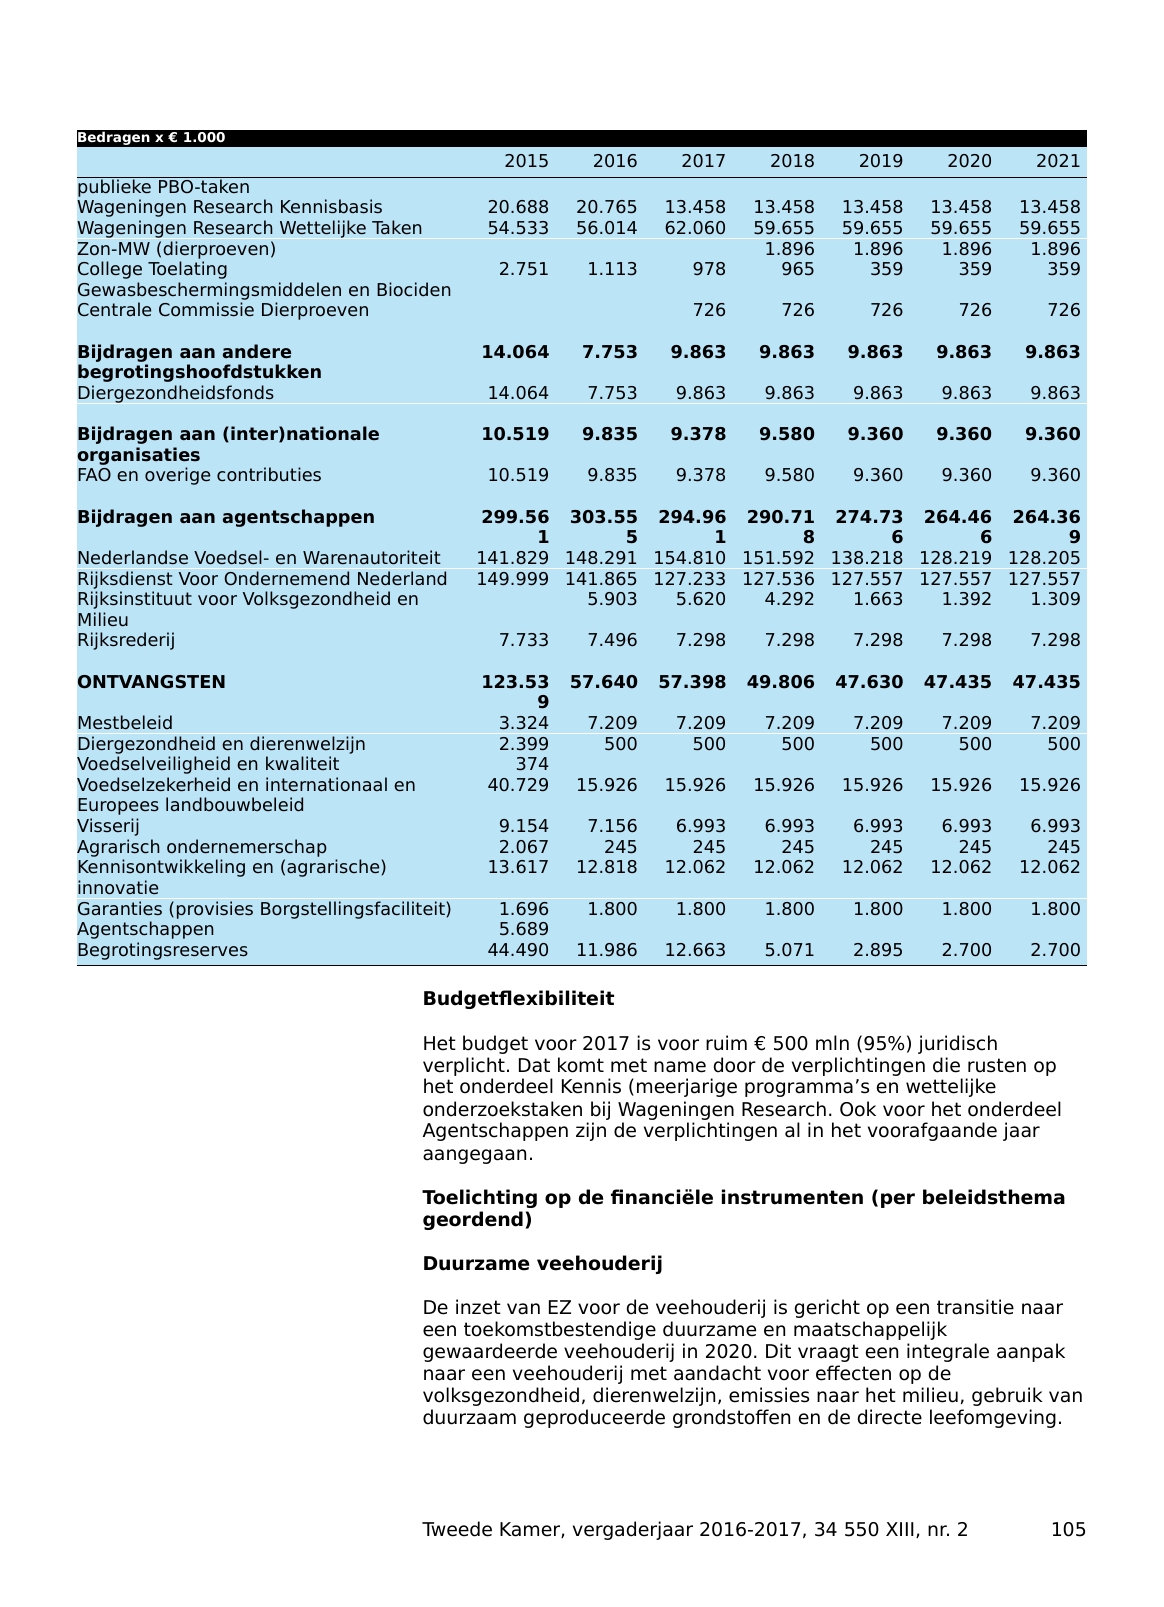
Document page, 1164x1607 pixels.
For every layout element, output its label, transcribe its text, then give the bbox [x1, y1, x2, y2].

table_cell 47.435 [998, 672, 1087, 713]
table_cell 7.209 [732, 713, 821, 733]
table_cell 9.863 [644, 383, 732, 403]
table_cell 9.360 [821, 465, 909, 486]
table_cell FAO en overige contributies [77, 465, 466, 486]
table_cell [909, 404, 998, 424]
table_cell 127.233 [644, 569, 732, 589]
table_cell College Toelating Gewasbeschermingsmiddelen en Biociden [77, 259, 466, 300]
table_cell Rijksrederij [77, 630, 466, 651]
text Het budget voor 2017 is voor ruim € 500 mln (95%) juridisch verplicht. Dat komt met name door de verplichtingen die rusten op het onderdeel Kennis (meerjarige programma’s en wettelijke onderzoekstaken bij Wageningen Research. Ook voor het onderdeel Agentschappen zijn de verplichtingen al in het voorafgaande jaar aangegaan. [422, 1032, 1087, 1164]
table_cell 54.533 [466, 218, 555, 238]
table_cell [998, 486, 1087, 507]
table_cell 59.655 [821, 218, 909, 238]
table_cell Nederlandse Voedsel- en Warenautoriteit [77, 548, 466, 568]
table_cell 62.060 [644, 218, 732, 238]
table_cell 1.800 [732, 899, 821, 919]
table_cell 374 [466, 754, 555, 775]
text De inzet van EZ voor de veehouderij is gericht op een transitie naar een toekomstbestendige duurzame en maatschappelijk gewaardeerde veehouderij in 2020. Dit vraagt een integrale aanpak naar een veehouderij met aandacht voor effecten op de volksgezondheid, dierenwelzijn, emissies naar het milieu, gebruik van duurzaam geproduceerde grondstoffen en de directe leefomgeving. [422, 1297, 1087, 1429]
table_cell Rijksdienst Voor Ondernemend Nederland [77, 569, 466, 589]
table_cell Agentschappen [77, 919, 466, 940]
table_cell [909, 651, 998, 672]
table_cell 726 [998, 300, 1087, 321]
table_cell 2019 [821, 147, 909, 177]
table_cell 7.209 [644, 713, 732, 733]
table_cell 9.378 [644, 465, 732, 486]
table_cell 7.496 [555, 630, 644, 651]
table_cell 9.863 [732, 383, 821, 403]
table_cell 138.218 [821, 548, 909, 568]
table_cell 148.291 [555, 548, 644, 568]
table_cell 245 [732, 837, 821, 857]
table_cell Wageningen Research Wettelijke Taken [77, 218, 466, 238]
table_cell 9.863 [909, 342, 998, 383]
table_cell 15.926 [644, 775, 732, 816]
table_cell [909, 321, 998, 342]
table_cell [732, 178, 821, 197]
table_cell Diergezondheid en dierenwelzijn [77, 734, 466, 754]
table_cell [77, 321, 466, 342]
table_cell 15.926 [998, 775, 1087, 816]
table_cell 2020 [909, 147, 998, 177]
table_cell 12.062 [732, 857, 821, 898]
table_cell 13.458 [644, 197, 732, 218]
table_cell 359 [821, 259, 909, 300]
table_cell [77, 147, 466, 177]
table_cell 59.655 [909, 218, 998, 238]
table_cell 2017 [644, 147, 732, 177]
table_cell 2.895 [821, 940, 909, 965]
table_cell 7.209 [821, 713, 909, 733]
table_cell [466, 589, 555, 630]
table_cell [77, 486, 466, 507]
table_cell 13.458 [909, 197, 998, 218]
table_cell 56.014 [555, 218, 644, 238]
table_cell 1.800 [644, 899, 732, 919]
table_cell 7.209 [555, 713, 644, 733]
table_cell [555, 919, 644, 940]
table_cell [77, 651, 466, 672]
table_cell 15.926 [555, 775, 644, 816]
table_cell 359 [909, 259, 998, 300]
table_cell 9.863 [998, 342, 1087, 383]
table_cell 15.926 [821, 775, 909, 816]
table_cell 2.700 [909, 940, 998, 965]
table_cell [644, 404, 732, 424]
table_cell 6.993 [644, 816, 732, 837]
table_cell [555, 651, 644, 672]
table_cell [555, 486, 644, 507]
table_cell 7.298 [998, 630, 1087, 651]
table_cell 47.630 [821, 672, 909, 713]
table_cell Mestbeleid [77, 713, 466, 733]
table_cell 6.993 [821, 816, 909, 837]
table_cell 500 [998, 734, 1087, 754]
table_cell [466, 404, 555, 424]
table_cell 15.926 [909, 775, 998, 816]
table_cell 14.064 [466, 342, 555, 383]
table_header Bedragen x € 1.000 [77, 130, 1087, 146]
table_cell Centrale Commissie Dierproeven [77, 300, 466, 321]
table_cell 1.696 [466, 899, 555, 919]
table_cell [644, 754, 732, 775]
table_cell [466, 651, 555, 672]
table_cell 9.580 [732, 424, 821, 465]
table_cell 11.986 [555, 940, 644, 965]
table_cell [732, 404, 821, 424]
table_cell 127.557 [909, 569, 998, 589]
table_cell 1.896 [998, 239, 1087, 259]
table_cell 1.896 [909, 239, 998, 259]
table_cell 274.736 [821, 507, 909, 548]
table_cell 13.458 [821, 197, 909, 218]
table_cell [732, 754, 821, 775]
table_cell 9.360 [998, 424, 1087, 465]
table_cell [644, 486, 732, 507]
table_cell [644, 919, 732, 940]
table_cell 149.999 [466, 569, 555, 589]
table_cell 1.113 [555, 259, 644, 300]
table_cell 5.689 [466, 919, 555, 940]
table_cell 9.154 [466, 816, 555, 837]
table_cell 10.519 [466, 465, 555, 486]
table_cell 15.926 [732, 775, 821, 816]
table_cell 127.557 [998, 569, 1087, 589]
table_cell publieke PBO-taken [77, 178, 466, 197]
table_cell [732, 321, 821, 342]
table_cell 7.298 [821, 630, 909, 651]
table_cell 7.209 [909, 713, 998, 733]
table_cell [466, 300, 555, 321]
table_cell 141.829 [466, 548, 555, 568]
subtitle Budgetflexibiliteit [422, 988, 1087, 1010]
table_cell [909, 486, 998, 507]
table_cell [732, 651, 821, 672]
table_cell 9.360 [909, 424, 998, 465]
table_cell 6.993 [732, 816, 821, 837]
table_cell [644, 651, 732, 672]
table_cell [555, 754, 644, 775]
table_cell 40.729 [466, 775, 555, 816]
table_cell 1.800 [555, 899, 644, 919]
table_cell 500 [821, 734, 909, 754]
table_cell [998, 754, 1087, 775]
table_cell 7.209 [998, 713, 1087, 733]
table_cell 5.071 [732, 940, 821, 965]
table_cell [821, 404, 909, 424]
table_cell 57.640 [555, 672, 644, 713]
table_cell [821, 178, 909, 197]
table_cell 500 [555, 734, 644, 754]
table_cell 978 [644, 259, 732, 300]
table_cell 44.490 [466, 940, 555, 965]
table_cell [644, 239, 732, 259]
table_cell 7.753 [555, 383, 644, 403]
table_cell 500 [909, 734, 998, 754]
table_cell 245 [821, 837, 909, 857]
table_cell 2021 [998, 147, 1087, 177]
table_cell 123.539 [466, 672, 555, 713]
table_cell 6.993 [909, 816, 998, 837]
table_cell 1.309 [998, 589, 1087, 630]
table_cell 726 [821, 300, 909, 321]
table_cell 245 [555, 837, 644, 857]
table_cell 13.458 [732, 197, 821, 218]
table_cell 9.863 [998, 383, 1087, 403]
subtitle Toelichting op de financiële instrumenten (per beleidsthema geordend) [422, 1187, 1087, 1231]
table_cell Agrarisch ondernemerschap [77, 837, 466, 857]
table_cell Bijdragen aan (inter)nationale organisaties [77, 424, 466, 465]
table_cell 10.519 [466, 424, 555, 465]
table_cell [644, 178, 732, 197]
table_cell Bijdragen aan agentschappen [77, 507, 466, 548]
table_cell 20.688 [466, 197, 555, 218]
table_cell 13.458 [998, 197, 1087, 218]
table_cell 2018 [732, 147, 821, 177]
table_cell 141.865 [555, 569, 644, 589]
table_cell 9.378 [644, 424, 732, 465]
table_cell [998, 651, 1087, 672]
table_cell 9.863 [732, 342, 821, 383]
table_cell [555, 178, 644, 197]
table_cell 12.062 [998, 857, 1087, 898]
table_cell 154.810 [644, 548, 732, 568]
table_cell 2015 [466, 147, 555, 177]
table_cell 12.663 [644, 940, 732, 965]
table_cell 1.896 [821, 239, 909, 259]
table_cell 245 [998, 837, 1087, 857]
table_cell 2.700 [998, 940, 1087, 965]
table_cell 9.580 [732, 465, 821, 486]
table_cell Diergezondheidsfonds [77, 383, 466, 403]
table_cell 9.835 [555, 465, 644, 486]
table_cell 12.062 [644, 857, 732, 898]
table_cell [998, 404, 1087, 424]
table_cell 12.818 [555, 857, 644, 898]
table_cell 9.835 [555, 424, 644, 465]
table_cell [821, 919, 909, 940]
table_cell [821, 486, 909, 507]
table_cell 264.369 [998, 507, 1087, 548]
table_cell 500 [644, 734, 732, 754]
table_cell [466, 486, 555, 507]
table_cell 726 [909, 300, 998, 321]
table_cell 5.620 [644, 589, 732, 630]
table_cell 7.156 [555, 816, 644, 837]
table_cell 128.205 [998, 548, 1087, 568]
table_cell 2.751 [466, 259, 555, 300]
table_cell 965 [732, 259, 821, 300]
table_cell ONTVANGSTEN [77, 672, 466, 713]
table_cell [998, 919, 1087, 940]
table_cell 12.062 [821, 857, 909, 898]
table_cell 1.800 [909, 899, 998, 919]
table_cell [909, 178, 998, 197]
table_cell [998, 321, 1087, 342]
table_cell 7.298 [732, 630, 821, 651]
table_cell 9.360 [821, 424, 909, 465]
table_cell 13.617 [466, 857, 555, 898]
table_cell 9.863 [821, 342, 909, 383]
table_cell 359 [998, 259, 1087, 300]
table_cell [555, 404, 644, 424]
table_cell 2016 [555, 147, 644, 177]
table_cell Begrotingsreserves [77, 940, 466, 965]
table_cell Zon-MW (dierproeven) [77, 239, 466, 259]
table_cell 726 [732, 300, 821, 321]
table_cell 1.800 [998, 899, 1087, 919]
table_cell Voedselveiligheid en kwaliteit [77, 754, 466, 775]
table_cell 127.557 [821, 569, 909, 589]
table_cell 2.399 [466, 734, 555, 754]
table_cell 14.064 [466, 383, 555, 403]
table_cell [555, 239, 644, 259]
table_cell 1.392 [909, 589, 998, 630]
table_cell 127.536 [732, 569, 821, 589]
table_cell [466, 321, 555, 342]
table_cell 6.993 [998, 816, 1087, 837]
table_cell [466, 239, 555, 259]
subtitle Duurzame veehouderij [422, 1253, 1087, 1275]
table_cell 245 [909, 837, 998, 857]
table_cell 4.292 [732, 589, 821, 630]
table_cell 7.298 [644, 630, 732, 651]
table_cell 9.360 [909, 465, 998, 486]
table_cell Rijksinstituut voor Volksgezondheid en Milieu [77, 589, 466, 630]
table_cell 299.561 [466, 507, 555, 548]
table_cell Kennisontwikkeling en (agrarische) innovatie [77, 857, 466, 898]
table_cell 128.219 [909, 548, 998, 568]
table_cell 59.655 [998, 218, 1087, 238]
table_cell [644, 321, 732, 342]
table_cell 5.903 [555, 589, 644, 630]
table_cell 9.863 [644, 342, 732, 383]
table_cell Garanties (provisies Borgstellingsfaciliteit) [77, 899, 466, 919]
table_cell 151.592 [732, 548, 821, 568]
table_cell 264.466 [909, 507, 998, 548]
table_cell 9.360 [998, 465, 1087, 486]
table_cell 726 [644, 300, 732, 321]
table_cell [466, 178, 555, 197]
table_cell 7.753 [555, 342, 644, 383]
table_cell 9.863 [909, 383, 998, 403]
table_cell 57.398 [644, 672, 732, 713]
table_cell 59.655 [732, 218, 821, 238]
table_cell [821, 321, 909, 342]
table_cell 12.062 [909, 857, 998, 898]
table_cell [821, 651, 909, 672]
table_cell 500 [732, 734, 821, 754]
table_cell Bijdragen aan andere begrotingshoofdstukken [77, 342, 466, 383]
table_cell [998, 178, 1087, 197]
table_cell [909, 919, 998, 940]
table_cell [555, 321, 644, 342]
table_cell 2.067 [466, 837, 555, 857]
table_cell 245 [644, 837, 732, 857]
table_cell [821, 754, 909, 775]
table_cell Visserij [77, 816, 466, 837]
table_cell 49.806 [732, 672, 821, 713]
table_cell [77, 404, 466, 424]
table_cell [909, 754, 998, 775]
table_cell 1.896 [732, 239, 821, 259]
table_cell [732, 486, 821, 507]
table_cell 7.298 [909, 630, 998, 651]
table_cell 294.961 [644, 507, 732, 548]
table_cell 303.555 [555, 507, 644, 548]
table_cell 20.765 [555, 197, 644, 218]
table_cell 7.733 [466, 630, 555, 651]
table_cell Voedselzekerheid en internationaal en Europees landbouwbeleid [77, 775, 466, 816]
table_cell 1.663 [821, 589, 909, 630]
table_cell 3.324 [466, 713, 555, 733]
table_cell 9.863 [821, 383, 909, 403]
table_cell Wageningen Research Kennisbasis [77, 197, 466, 218]
table_cell [732, 919, 821, 940]
table_cell 47.435 [909, 672, 998, 713]
table_cell [555, 300, 644, 321]
table_cell 290.718 [732, 507, 821, 548]
table_cell 1.800 [821, 899, 909, 919]
